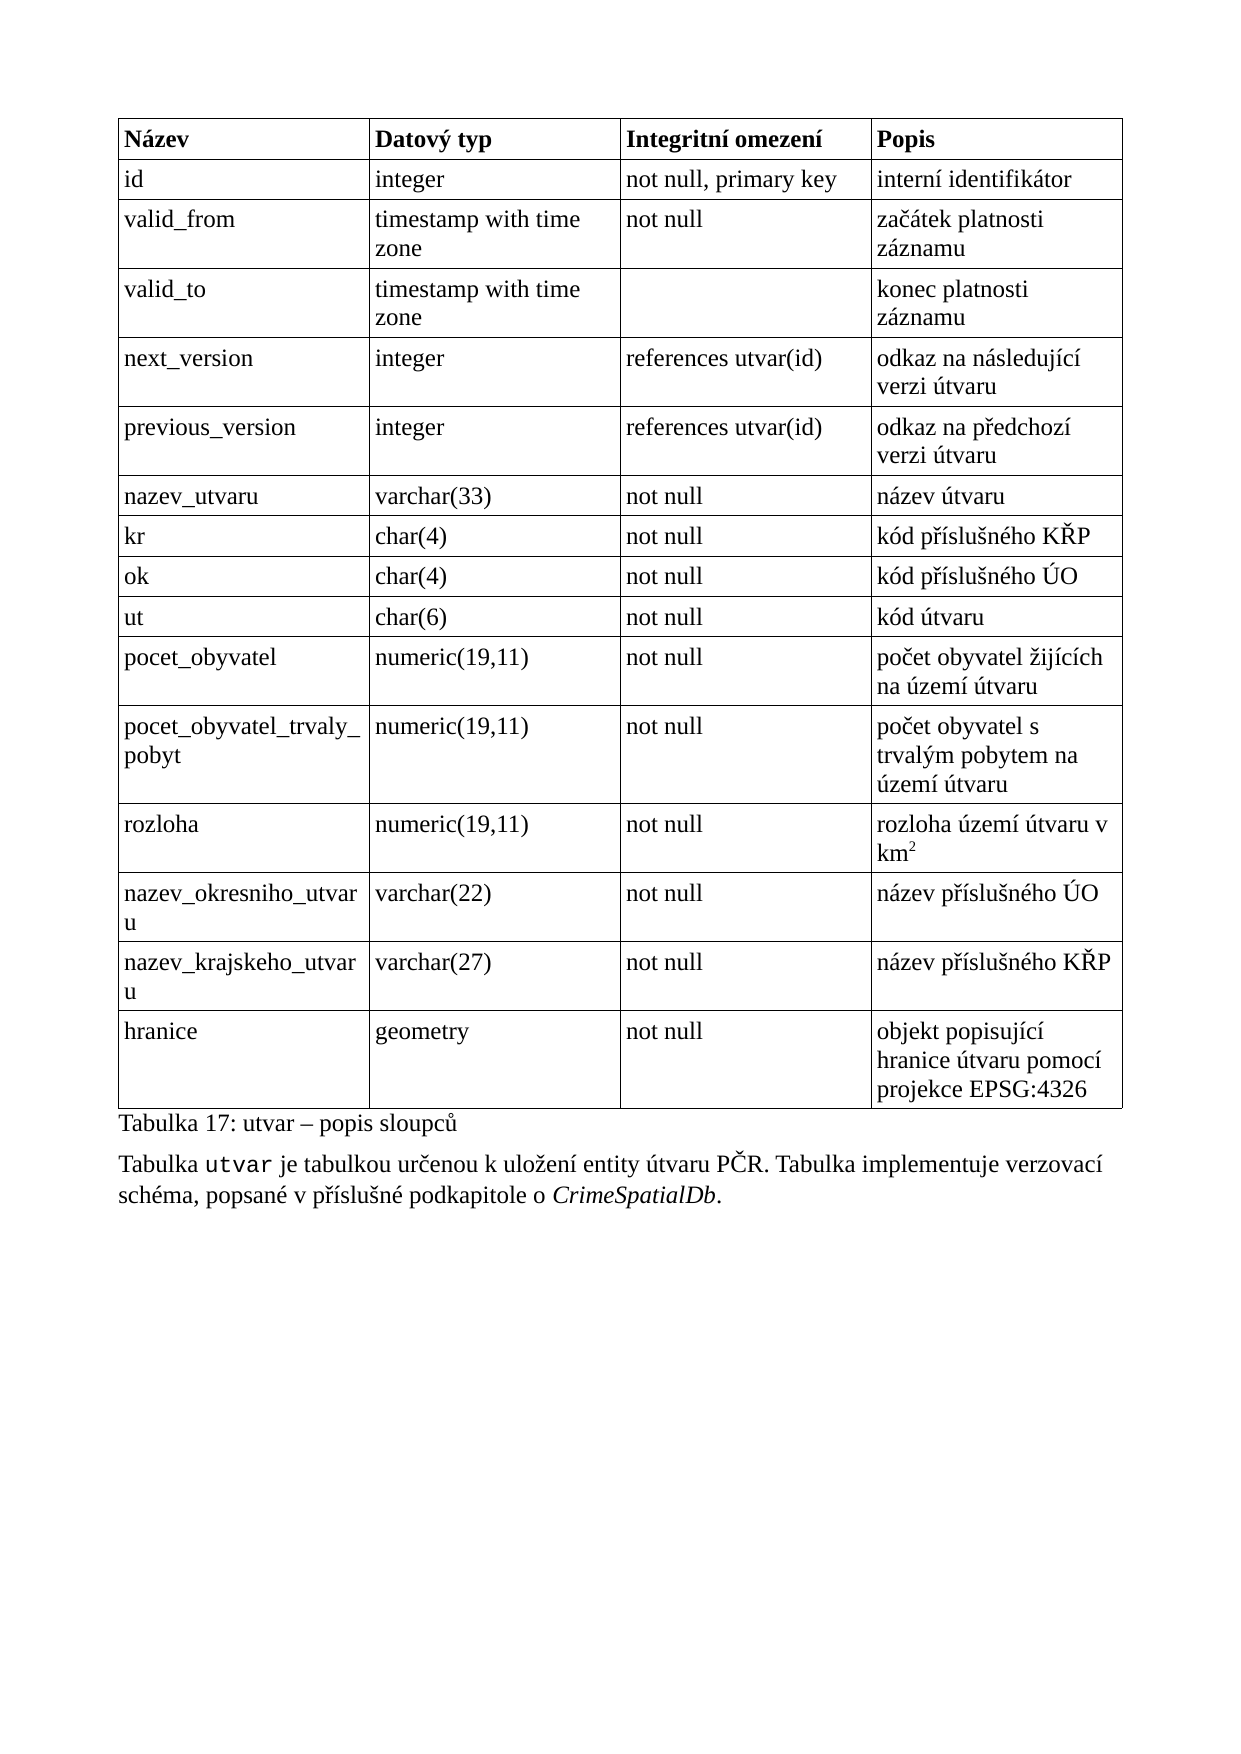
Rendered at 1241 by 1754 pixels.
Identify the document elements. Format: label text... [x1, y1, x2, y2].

table_cell numeric(19,11) [370, 804, 620, 872]
table_cell not null, primary key [621, 160, 871, 199]
table_cell integer [370, 338, 620, 406]
table_cell hranice [119, 1011, 369, 1108]
table_cell konec platnosti záznamu [872, 269, 1122, 337]
table_cell odkaz na předchozí verzi útvaru [872, 407, 1122, 475]
table_cell id [119, 160, 369, 199]
table_cell not null [621, 597, 871, 636]
table_cell references utvar(id) [621, 338, 871, 406]
table_cell not null [621, 942, 871, 1010]
table_cell ok [119, 557, 369, 596]
table_cell not null [621, 804, 871, 872]
table_cell pocet_obyvatel_trvaly_pobyt [119, 706, 369, 803]
table_cell valid_from [119, 200, 369, 268]
table_cell ut [119, 597, 369, 636]
table_cell not null [621, 706, 871, 803]
table_cell valid_to [119, 269, 369, 337]
table_cell kód příslušného ÚO [872, 557, 1122, 596]
table_cell numeric(19,11) [370, 706, 620, 803]
table_cell začátek platnosti záznamu [872, 200, 1122, 268]
table_cell interní identifikátor [872, 160, 1122, 199]
table_cell timestamp with time zone [370, 200, 620, 268]
table_cell počet obyvatel s trvalým pobytem na území útvaru [872, 706, 1122, 803]
table_cell pocet_obyvatel [119, 637, 369, 705]
table_cell not null [621, 557, 871, 596]
table_cell kód útvaru [872, 597, 1122, 636]
table_cell objekt popisující hranice útvaru pomocí projekce EPSG:4326 [872, 1011, 1122, 1108]
table_cell varchar(33) [370, 476, 620, 515]
table_cell references utvar(id) [621, 407, 871, 475]
table_cell not null [621, 1011, 871, 1108]
table_cell počet obyvatel žijících na území útvaru [872, 637, 1122, 705]
table_cell char(4) [370, 557, 620, 596]
table_cell název útvaru [872, 476, 1122, 515]
table_cell nazev_okresniho_utvaru [119, 873, 369, 941]
table_header Integritní omezení [621, 119, 871, 158]
text Tabulka 17: utvar – popis sloupců [118, 1109, 1122, 1137]
table_cell geometry [370, 1011, 620, 1108]
table_cell numeric(19,11) [370, 637, 620, 705]
table_cell char(6) [370, 597, 620, 636]
table_cell [621, 269, 871, 337]
text Tabulka utvar je tabulkou určenou k uložení entity útvaru PČR. Tabulka implementuje verzovací schéma, popsané v příslušné podkapitole o CrimeSpatialDb. [118, 1149, 1122, 1208]
table_header Popis [872, 119, 1122, 158]
table_cell nazev_krajskeho_utvaru [119, 942, 369, 1010]
table_cell not null [621, 200, 871, 268]
table_cell not null [621, 516, 871, 556]
table_cell not null [621, 873, 871, 941]
table_cell next_version [119, 338, 369, 406]
table_cell timestamp with time zone [370, 269, 620, 337]
table_header Název [119, 119, 369, 158]
table_cell not null [621, 476, 871, 515]
table_cell rozloha [119, 804, 369, 872]
table_cell char(4) [370, 516, 620, 556]
table_cell varchar(27) [370, 942, 620, 1010]
table_cell integer [370, 160, 620, 199]
table_cell varchar(22) [370, 873, 620, 941]
table_cell integer [370, 407, 620, 475]
table_cell nazev_utvaru [119, 476, 369, 515]
table_cell kr [119, 516, 369, 556]
table_cell kód příslušného KŘP [872, 516, 1122, 556]
table_cell název příslušného KŘP [872, 942, 1122, 1010]
table_cell rozloha území útvaru v km2 [872, 804, 1122, 872]
table_cell previous_version [119, 407, 369, 475]
table_header Datový typ [370, 119, 620, 158]
table_cell not null [621, 637, 871, 705]
table_cell odkaz na následující verzi útvaru [872, 338, 1122, 406]
table_cell název příslušného ÚO [872, 873, 1122, 941]
